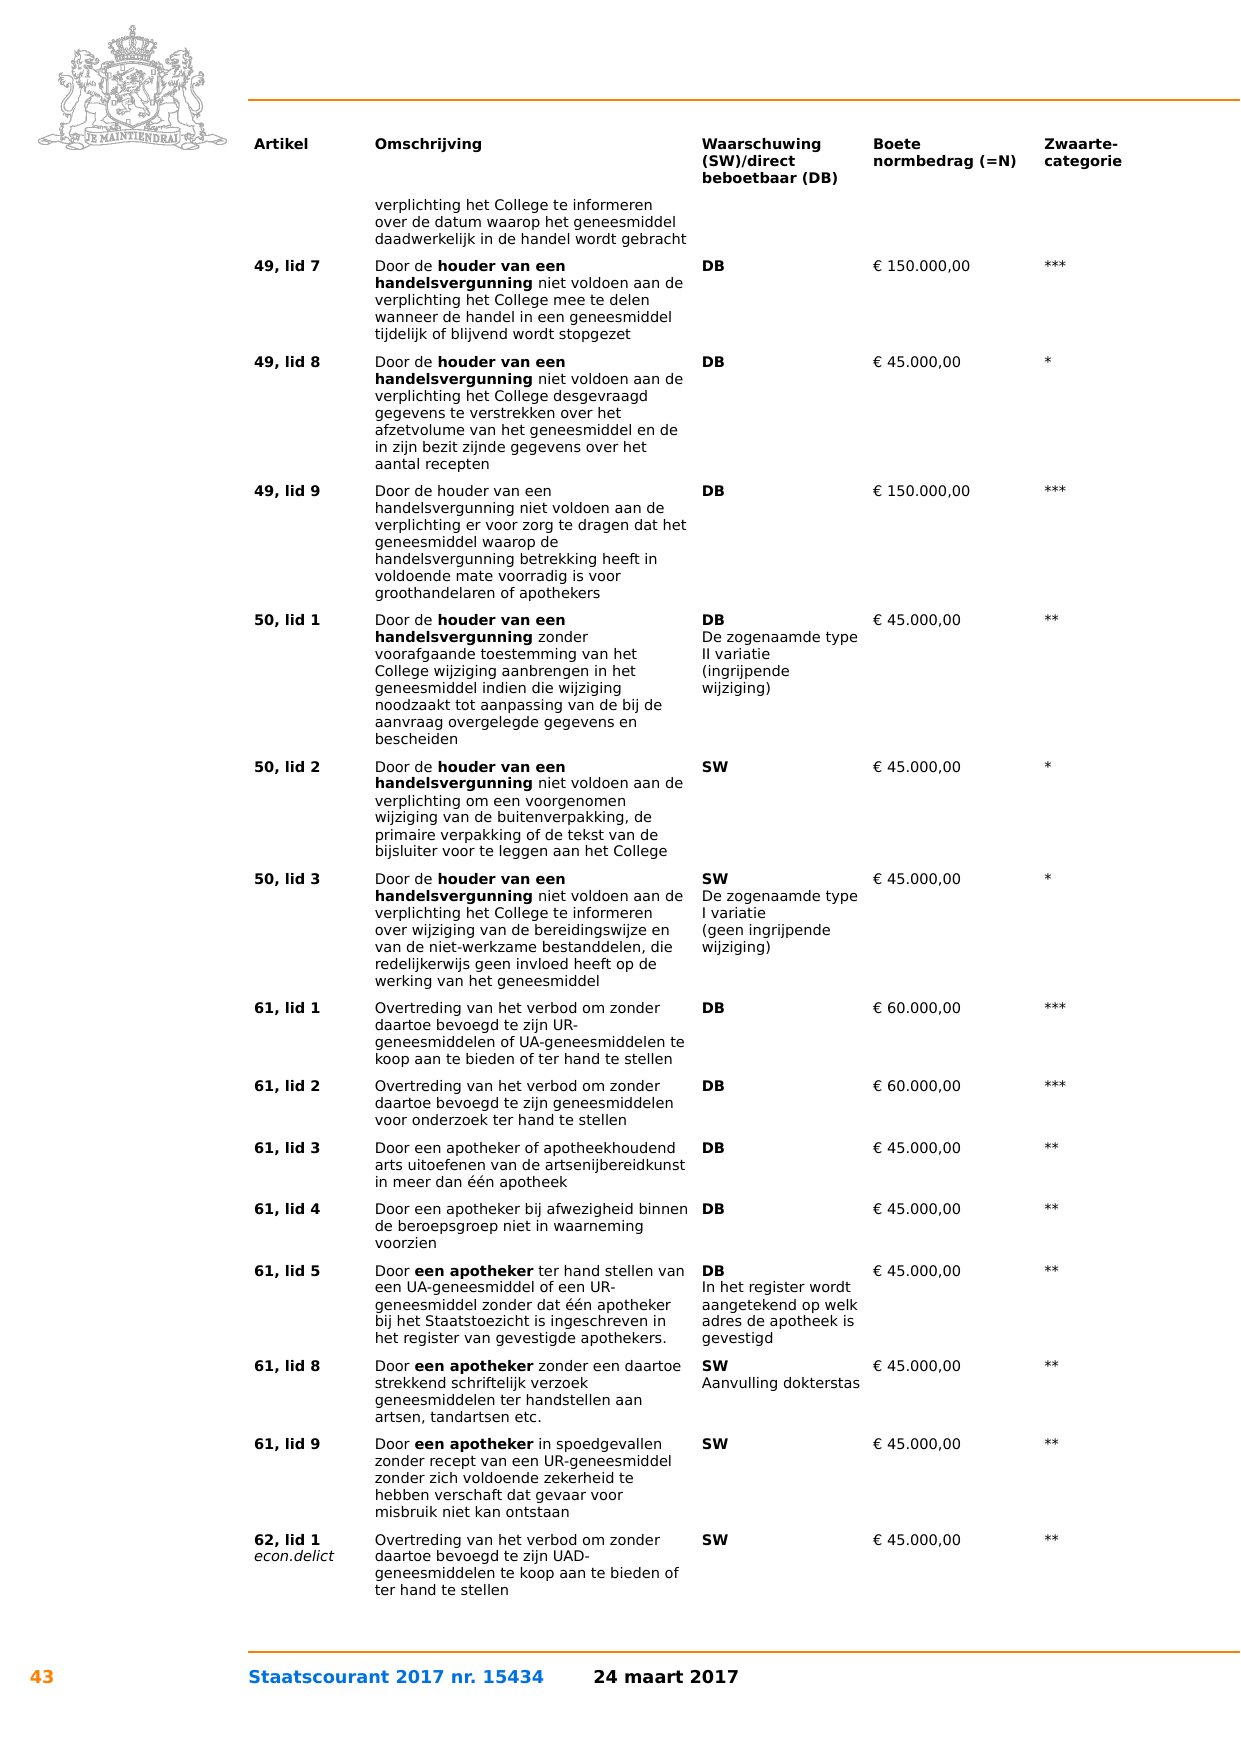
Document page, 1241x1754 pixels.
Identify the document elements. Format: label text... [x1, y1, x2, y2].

table_header Artikel [249, 131, 368, 191]
table_cell ** [1039, 1135, 1163, 1195]
table_cell 61, lid 9 [249, 1431, 368, 1526]
table_cell 61, lid 5 [249, 1258, 368, 1352]
table_cell € 150.000,00 [868, 478, 1038, 606]
table_cell *** [1039, 995, 1163, 1073]
table_cell Door een apotheker ter hand stellen van een UA-geneesmiddel of een UR-geneesmiddel zonder dat één apotheker bij het Staatstoezicht is ingeschreven in het register van gevestigde apothekers. [369, 1258, 695, 1352]
table_cell SW [696, 1431, 867, 1526]
table_cell Door de houder van een handelsvergunning niet voldoen aan de verplichting er voor zorg te dragen dat het geneesmiddel waarop de handelsvergunning betrekking heeft in voldoende mate voorradig is voor groothandelaren of apothekers [369, 478, 695, 606]
table_cell 61, lid 2 [249, 1074, 368, 1134]
table_cell Door de houder van een handelsvergunning niet voldoen aan de verplichting het College mee te delen wanneer de handel in een geneesmiddel tijdelijk of blijvend wordt stopgezet [369, 254, 695, 348]
table_cell [696, 192, 867, 253]
table_cell * [1039, 754, 1163, 865]
table_cell DB [696, 254, 867, 348]
table_cell SW [696, 1527, 867, 1604]
table_cell € 60.000,00 [868, 995, 1038, 1073]
table_cell Door een apotheker of apotheekhoudend arts uitoefenen van de artsenijbereidkunst in meer dan één apotheek [369, 1135, 695, 1195]
table_cell € 45.000,00 [868, 1135, 1038, 1195]
table_cell Door de houder van een handelsvergunning niet voldoen aan de verplichting het College desgevraagd gegevens te verstrekken over het afzetvolume van het geneesmiddel en de in zijn bezit zijnde gegevens over het aantal recepten [369, 349, 695, 477]
table_cell SW Aanvulling dokterstas [696, 1353, 867, 1430]
table_cell [868, 192, 1038, 253]
table_cell € 45.000,00 [868, 1431, 1038, 1526]
table_cell 50, lid 3 [249, 866, 368, 994]
table_cell 61, lid 1 [249, 995, 368, 1073]
table_cell DB [696, 1074, 867, 1134]
table_cell Door een apotheker bij afwezigheid binnen de beroepsgroep niet in waarneming voorzien [369, 1196, 695, 1257]
table_cell 61, lid 4 [249, 1196, 368, 1257]
table_cell DB [696, 1196, 867, 1257]
table_cell [249, 192, 368, 253]
table_cell *** [1039, 1074, 1163, 1134]
table_cell 50, lid 2 [249, 754, 368, 865]
table_cell Door de houder van een handelsvergunning niet voldoen aan de verplichting om een voorgenomen wijziging van de buitenverpakking, de primaire verpakking of de tekst van de bijsluiter voor te leggen aan het College [369, 754, 695, 865]
table_cell Door de houder van een handelsvergunning niet voldoen aan de verplichting het College te informeren over wijziging van de bereidingswijze en van de niet-werkzame bestanddelen, die redelijkerwijs geen invloed heeft op de werking van het geneesmiddel [369, 866, 695, 994]
table_cell € 45.000,00 [868, 1258, 1038, 1352]
table_header Waarschuwing (SW)/direct beboetbaar (DB) [696, 131, 867, 191]
table_cell verplichting het College te informeren over de datum waarop het geneesmiddel daadwerkelijk in de handel wordt gebracht [369, 192, 695, 253]
table_cell ** [1039, 608, 1163, 753]
table_header Omschrijving [369, 131, 695, 191]
table_header Zwaarte-categorie [1039, 131, 1163, 191]
table_header Boete normbedrag (=N) [868, 131, 1038, 191]
table_cell DB [696, 995, 867, 1073]
table_cell *** [1039, 478, 1163, 606]
table_cell DB De zogenaamde type II variatie (ingrijpende wijziging) [696, 608, 867, 753]
table_cell DB [696, 349, 867, 477]
picture [38, 25, 227, 150]
table_cell ** [1039, 1353, 1163, 1430]
table_cell ** [1039, 1196, 1163, 1257]
table_cell 49, lid 9 [249, 478, 368, 606]
table_cell Door een apotheker in spoedgevallen zonder recept van een UR-geneesmiddel zonder zich voldoende zekerheid te hebben verschaft dat gevaar voor misbruik niet kan ontstaan [369, 1431, 695, 1526]
table_cell Overtreding van het verbod om zonder daartoe bevoegd te zijn UR-geneesmiddelen of UA-geneesmiddelen te koop aan te bieden of ter hand te stellen [369, 995, 695, 1073]
table_cell SW De zogenaamde type I variatie (geen ingrijpende wijziging) [696, 866, 867, 994]
table_cell € 45.000,00 [868, 1527, 1038, 1604]
table_cell € 45.000,00 [868, 1353, 1038, 1430]
table_cell * [1039, 349, 1163, 477]
table_cell € 45.000,00 [868, 608, 1038, 753]
table_cell ** [1039, 1527, 1163, 1604]
table_cell SW [696, 754, 867, 865]
table_cell € 150.000,00 [868, 254, 1038, 348]
table_cell DB [696, 1135, 867, 1195]
table_cell 50, lid 1 [249, 608, 368, 753]
table_cell € 45.000,00 [868, 1196, 1038, 1257]
table_cell € 45.000,00 [868, 349, 1038, 477]
table_cell * [1039, 866, 1163, 994]
table_cell € 45.000,00 [868, 866, 1038, 994]
table_cell 61, lid 3 [249, 1135, 368, 1195]
table_cell ** [1039, 1431, 1163, 1526]
table_cell *** [1039, 254, 1163, 348]
table_cell 49, lid 8 [249, 349, 368, 477]
table_cell 62, lid 1 econ.delict [249, 1527, 368, 1604]
table_cell DB In het register wordt aangetekend op welk adres de apotheek is gevestigd [696, 1258, 867, 1352]
table_cell Door de houder van een handelsvergunning zonder voorafgaande toestemming van het College wijziging aanbrengen in het geneesmiddel indien die wijziging noodzaakt tot aanpassing van de bij de aanvraag overgelegde gegevens en bescheiden [369, 608, 695, 753]
table_cell DB [696, 478, 867, 606]
table_cell € 60.000,00 [868, 1074, 1038, 1134]
table_cell Overtreding van het verbod om zonder daartoe bevoegd te zijn geneesmiddelen voor onderzoek ter hand te stellen [369, 1074, 695, 1134]
table_cell 49, lid 7 [249, 254, 368, 348]
table_cell [1039, 192, 1163, 253]
table_cell 61, lid 8 [249, 1353, 368, 1430]
table_cell Overtreding van het verbod om zonder daartoe bevoegd te zijn UAD-geneesmiddelen te koop aan te bieden of ter hand te stellen [369, 1527, 695, 1604]
table_cell ** [1039, 1258, 1163, 1352]
table_cell Door een apotheker zonder een daartoe strekkend schriftelijk verzoek geneesmiddelen ter handstellen aan artsen, tandartsen etc. [369, 1353, 695, 1430]
table_cell € 45.000,00 [868, 754, 1038, 865]
